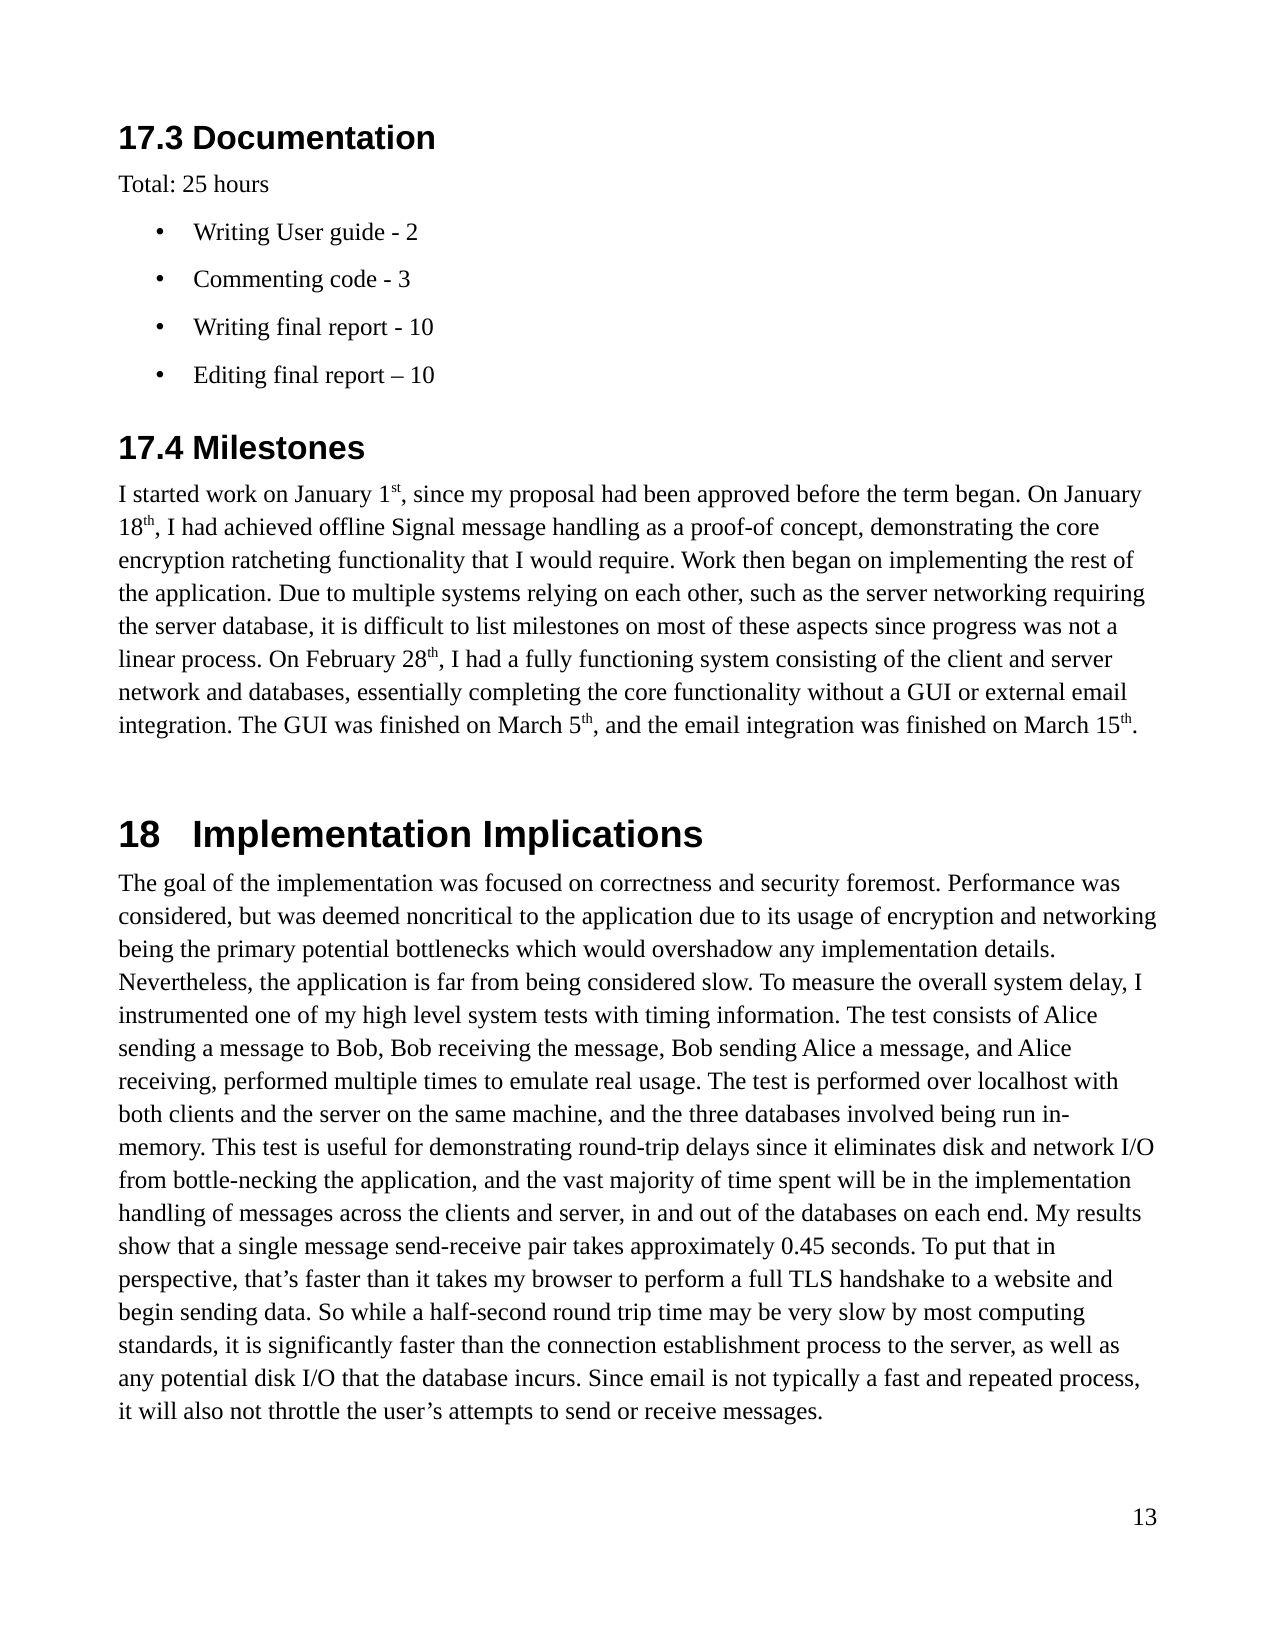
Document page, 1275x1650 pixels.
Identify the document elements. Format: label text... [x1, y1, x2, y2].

subtitle Milestones [118, 428, 1157, 467]
list Commenting code - 3 [156, 264, 1157, 293]
text I started work on January 1st, since my proposal had been approved before the term began. On January 18th, I had achieved offline Signal message handling as a proof-of concept, demonstrating the core encryption ratcheting functionality that I would require. Work then began on implementing the rest of the application. Due to multiple systems relying on each other, such as the server networking requiring the server database, it is difficult to list milestones on most of these aspects since progress was not a linear process. On February 28th, I had a fully functioning system consisting of the client and server network and databases, essentially completing the core functionality without a GUI or external email integration. The GUI was finished on March 5th, and the email integration was finished on March 15th. [118, 479, 1157, 739]
subtitle Implementation Implications [118, 812, 1157, 855]
list Editing final report – 10 [156, 360, 1157, 388]
list Writing final report - 10 [156, 312, 1157, 341]
text Total: 25 hours [118, 169, 1157, 198]
list Writing User guide - 2 [156, 217, 1157, 246]
text The goal of the implementation was focused on correctness and security foremost. Performance was considered, but was deemed noncritical to the application due to its usage of encryption and networking being the primary potential bottlenecks which would overshadow any implementation details. Nevertheless, the application is far from being considered slow. To measure the overall system delay, I instrumented one of my high level system tests with timing information. The test consists of Alice sending a message to Bob, Bob receiving the message, Bob sending Alice a message, and Alice receiving, performed multiple times to emulate real usage. The test is performed over localhost with both clients and the server on the same machine, and the three databases involved being run in-memory. This test is useful for demonstrating round-trip delays since it eliminates disk and network I/O from bottle-necking the application, and the vast majority of time spent will be in the implementation handling of messages across the clients and server, in and out of the databases on each end. My results show that a single message send-receive pair takes approximately 0.45 seconds. To put that in perspective, that’s faster than it takes my browser to perform a full TLS handshake to a website and begin sending data. So while a half-second round trip time may be very slow by most computing standards, it is significantly faster than the connection establishment process to the server, as well as any potential disk I/O that the database incurs. Since email is not typically a fast and repeated process, it will also not throttle the user’s attempts to send or receive messages. [118, 868, 1157, 1425]
subtitle Documentation [118, 118, 1157, 157]
